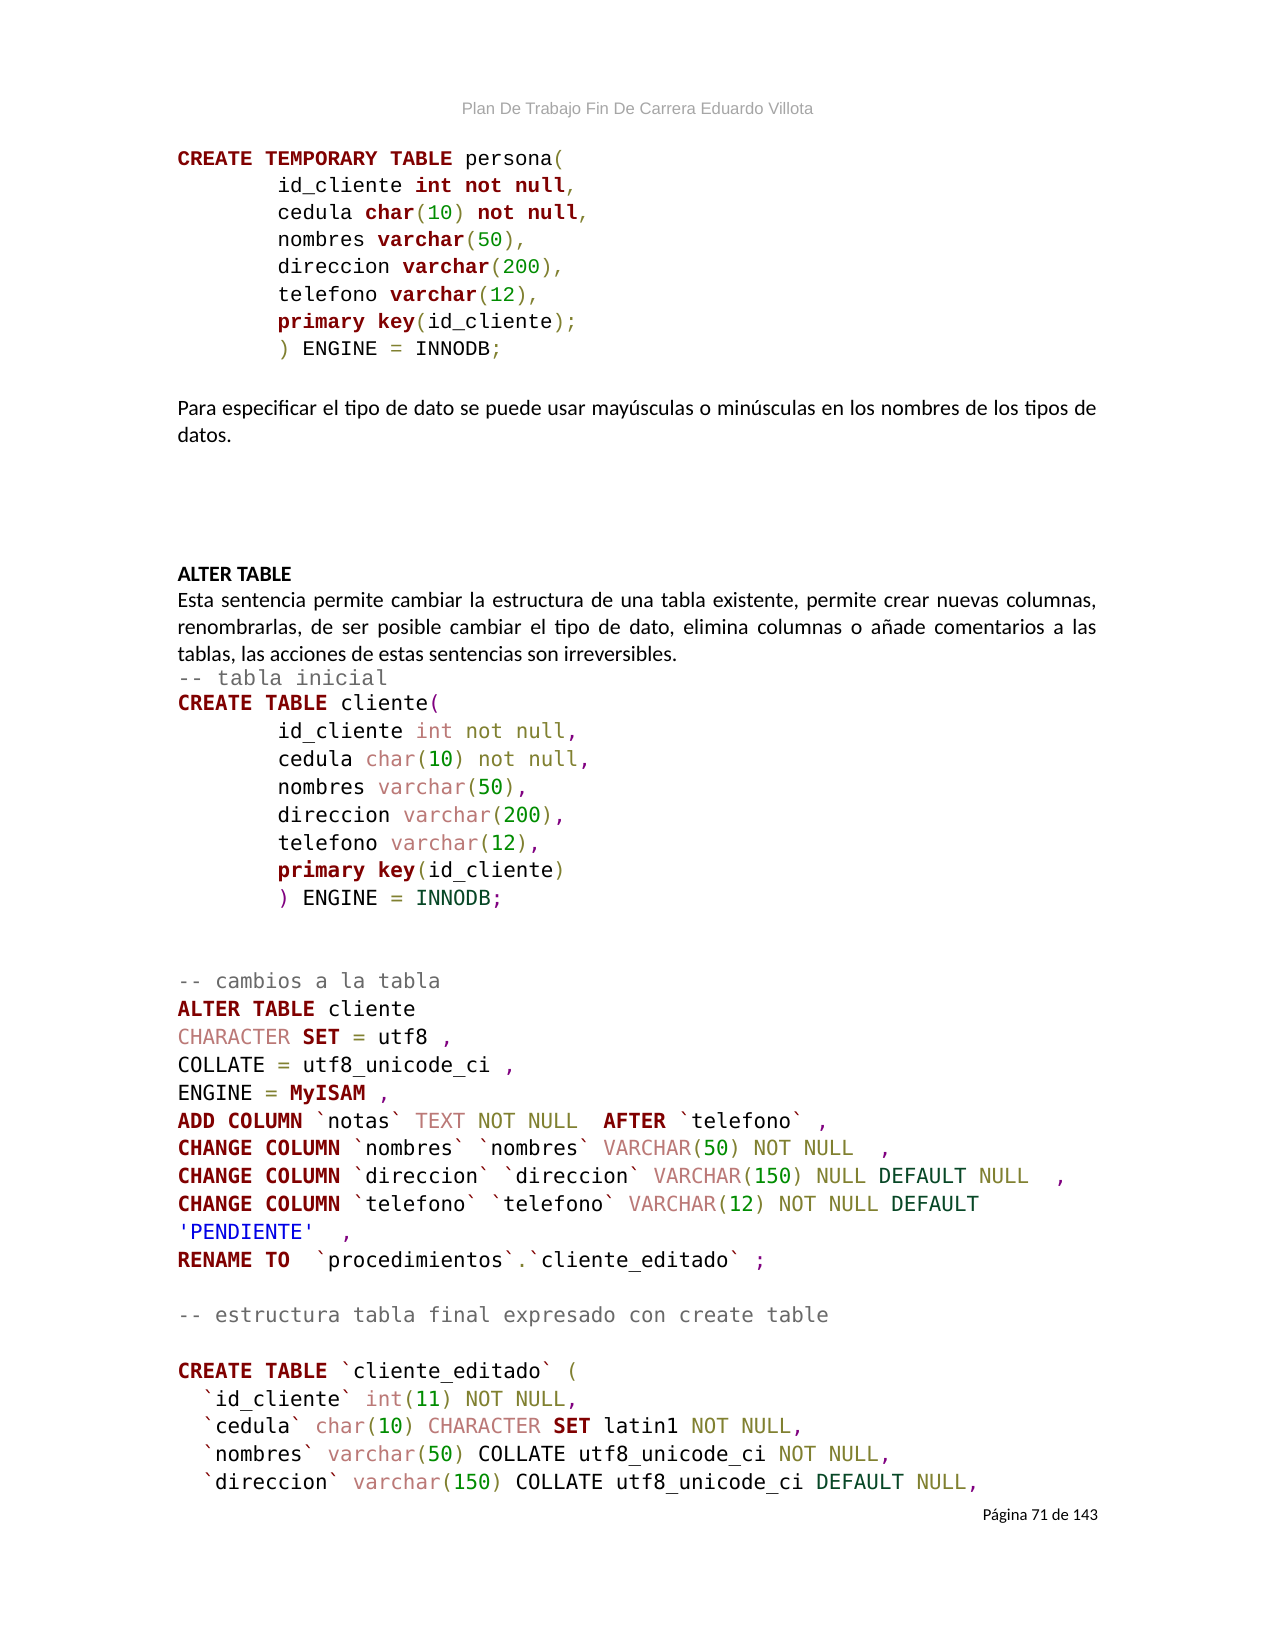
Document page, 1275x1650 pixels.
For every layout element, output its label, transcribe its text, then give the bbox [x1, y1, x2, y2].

text CHANGE COLUMN `telefono` `telefono` VARCHAR(12) NOT NULL DEFAULT 'PENDIENTE' , [177, 1192, 1098, 1244]
text ADD COLUMN `notas` TEXT NOT NULL AFTER `telefono` , [177, 1109, 1098, 1133]
text CHARACTER SET = utf8 , [177, 1025, 1098, 1049]
text direccion varchar(200), [177, 803, 1098, 827]
text ) ENGINE = INNODB; [177, 338, 1098, 362]
text CREATE TABLE `cliente_editado` ( [177, 1359, 1098, 1383]
text ENGINE = MyISAM , [177, 1081, 1098, 1105]
text -- estructura tabla final expresado con create table [177, 1303, 1098, 1328]
text CHANGE COLUMN `nombres` `nombres` VARCHAR(50) NOT NULL , [177, 1136, 1098, 1161]
text Esta sentencia permite cambiar la estructura de una tabla existente, permite crear nuevas columnas, renombrarlas, de ser posible cambiar el tipo de dato, elimina columnas o añade comentarios a las tablas, las acciones de estas sentencias son irreversibles. [177, 587, 1098, 667]
text ALTER TABLE [177, 560, 1098, 587]
text COLLATE = utf8_unicode_ci , [177, 1053, 1098, 1077]
text `id_cliente` int(11) NOT NULL, [177, 1387, 1098, 1411]
text telefono varchar(12), [177, 831, 1098, 855]
text id_cliente int not null, [177, 719, 1098, 743]
text -- cambios a la tabla [177, 969, 1098, 994]
text id_cliente int not null, [177, 175, 1098, 198]
text nombres varchar(50), [177, 229, 1098, 253]
text primary key(id_cliente); [177, 311, 1098, 334]
text telefono varchar(12), [177, 283, 1098, 307]
text -- tabla inicial [177, 667, 1098, 691]
text CHANGE COLUMN `direccion` `direccion` VARCHAR(150) NULL DEFAULT NULL , [177, 1164, 1098, 1188]
text `cedula` char(10) CHARACTER SET latin1 NOT NULL, [177, 1414, 1098, 1439]
text Para especificar el tipo de dato se puede usar mayúsculas o minúsculas en los nombres de los tipos de datos. [177, 394, 1098, 448]
text primary key(id_cliente) [177, 858, 1098, 883]
text nombres varchar(50), [177, 775, 1098, 799]
text ALTER TABLE cliente [177, 997, 1098, 1022]
text CREATE TABLE cliente( [177, 691, 1098, 716]
text CREATE TEMPORARY TABLE persona( [177, 148, 1098, 171]
text cedula char(10) not null, [177, 202, 1098, 226]
text ) ENGINE = INNODB; [177, 886, 1098, 910]
text `direccion` varchar(150) COLLATE utf8_unicode_ci DEFAULT NULL, [177, 1470, 1098, 1494]
text `nombres` varchar(50) COLLATE utf8_unicode_ci NOT NULL, [177, 1442, 1098, 1467]
text RENAME TO `procedimientos`.`cliente_editado` ; [177, 1248, 1098, 1272]
text cedula char(10) not null, [177, 747, 1098, 771]
text direccion varchar(200), [177, 256, 1098, 280]
